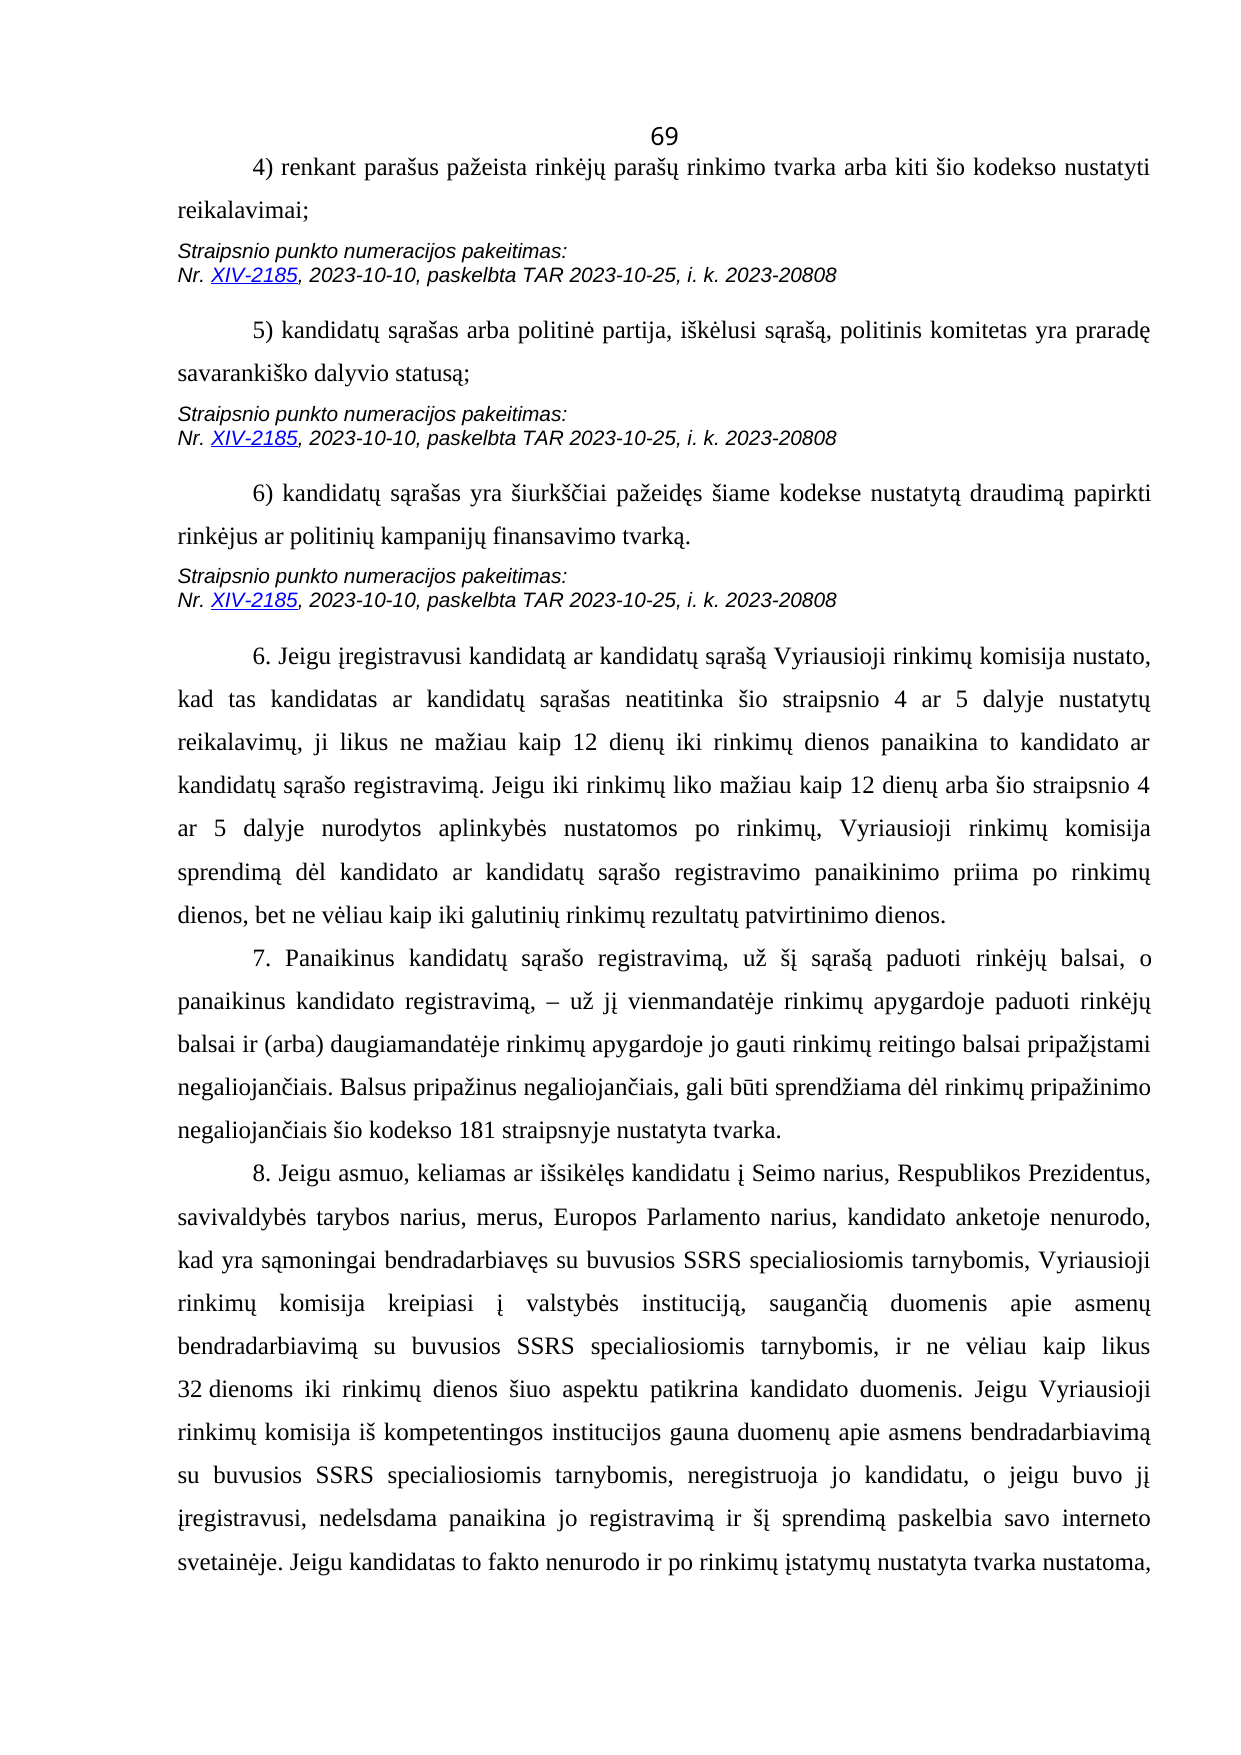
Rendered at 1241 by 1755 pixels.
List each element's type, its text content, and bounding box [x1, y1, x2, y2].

text 4) renkant parašus pažeista rinkėjų parašų rinkimo tvarka arba kiti šio kodekso nustatyti reikalavimai; [177, 152, 1152, 224]
text Nr. XIV-2185, 2023-10-10, paskelbta TAR 2023-10-25, i. k. 2023-20808 [177, 588, 1152, 612]
text Straipsnio punkto numeracijos pakeitimas: [177, 564, 1152, 588]
text Straipsnio punkto numeracijos pakeitimas: [177, 401, 1152, 425]
text Nr. XIV-2185, 2023-10-10, paskelbta TAR 2023-10-25, i. k. 2023-20808 [177, 425, 1152, 449]
text 6. Jeigu įregistravusi kandidatą ar kandidatų sąrašą Vyriausioji rinkimų komisija nustato, kad tas kandidatas ar kandidatų sąrašas neatitinka šio straipsnio 4 ar 5 dalyje nustatytų reikalavimų, ji likus ne mažiau kaip 12 dienų iki rinkimų dienos panaikina to kandidato ar kandidatų sąrašo registravimą. Jeigu iki rinkimų liko mažiau kaip 12 dienų arba šio straipsnio 4 ar 5 dalyje nurodytos aplinkybės nustatomos po rinkimų, Vyriausioji rinkimų komisija sprendimą dėl kandidato ar kandidatų sąrašo registravimo panaikinimo priima po rinkimų dienos, bet ne vėliau kaip iki galutinių rinkimų rezultatų patvirtinimo dienos. [177, 641, 1152, 928]
text 7. Panaikinus kandidatų sąrašo registravimą, už šį sąrašą paduoti rinkėjų balsai, o panaikinus kandidato registravimą, – už jį vienmandatėje rinkimų apygardoje paduoti rinkėjų balsai ir (arba) daugiamandatėje rinkimų apygardoje jo gauti rinkimų reitingo balsai pripažįstami negaliojančiais. Balsus pripažinus negaliojančiais, gali būti sprendžiama dėl rinkimų pripažinimo negaliojančiais šio kodekso 181 straipsnyje nustatyta tvarka. [177, 943, 1152, 1144]
text 6) kandidatų sąrašas yra šiurkščiai pažeidęs šiame kodekse nustatytą draudimą papirkti rinkėjus ar politinių kampanijų finansavimo tvarką. [177, 478, 1152, 550]
text 5) kandidatų sąrašas arba politinė partija, iškėlusi sąrašą, politinis komitetas yra praradę savarankiško dalyvio statusą; [177, 315, 1152, 387]
text Straipsnio punkto numeracijos pakeitimas: [177, 238, 1152, 262]
text Nr. XIV-2185, 2023-10-10, paskelbta TAR 2023-10-25, i. k. 2023-20808 [177, 262, 1152, 286]
text 8. Jeigu asmuo, keliamas ar išsikėlęs kandidatu į Seimo narius, Respublikos Prezidentus, savivaldybės tarybos narius, merus, Europos Parlamento narius, kandidato anketoje nenurodo, kad yra sąmoningai bendradarbiavęs su buvusios SSRS specialiosiomis tarnybomis, Vyriausioji rinkimų komisija kreipiasi į valstybės instituciją, saugančią duomenis apie asmenų bendradarbiavimą su buvusios SSRS specialiosiomis tarnybomis, ir ne vėliau kaip likus 32 dienoms iki rinkimų dienos šiuo aspektu patikrina kandidato duomenis. Jeigu Vyriausioji rinkimų komisija iš kompetentingos institucijos gauna duomenų apie asmens bendradarbiavimą su buvusios SSRS specialiosiomis tarnybomis, neregistruoja jo kandidatu, o jeigu buvo jį įregistravusi, nedelsdama panaikina jo registravimą ir šį sprendimą paskelbia savo interneto svetainėje. Jeigu kandidatas to fakto nenurodo ir po rinkimų įstatymų nustatyta tvarka nustatoma, [177, 1158, 1152, 1575]
